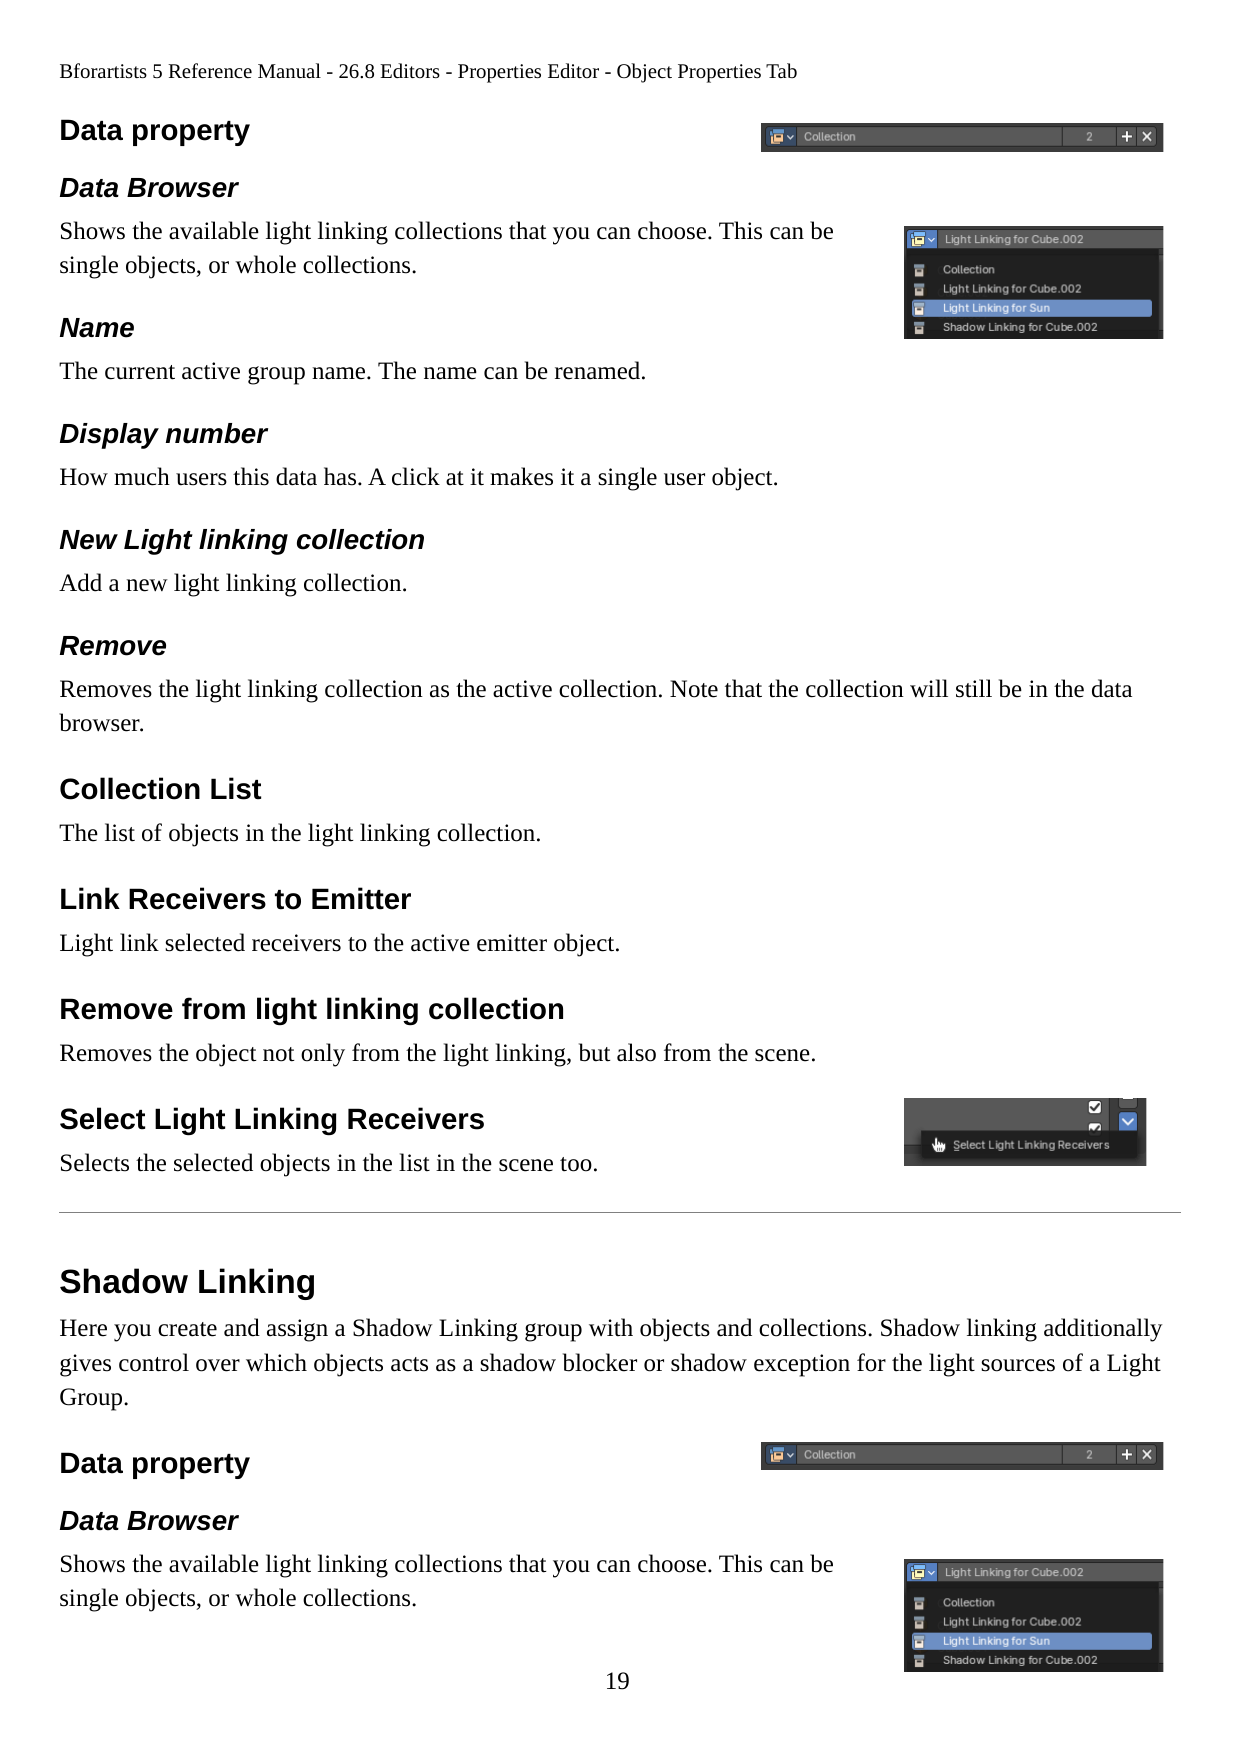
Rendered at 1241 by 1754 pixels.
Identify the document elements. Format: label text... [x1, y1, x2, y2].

picture [761, 1442, 1164, 1470]
text Here you create and assign a Shadow Linking group with objects and collections. Shadow linking additionally gives control over which objects acts as a shadow blocker or shadow exception for the light sources of a Light Group. [59, 1313, 1181, 1411]
text Add a new light linking collection. [59, 568, 1181, 597]
text Light link selected receivers to the active emitter object. [59, 928, 1181, 957]
picture [904, 1098, 1147, 1166]
subtitle Name [59, 312, 1181, 344]
text The list of objects in the light linking collection. [59, 818, 1181, 847]
text The current active group name. The name can be renamed. [59, 356, 1181, 385]
subtitle Data Browser [59, 1504, 1181, 1536]
text Shows the available light linking collections that you can choose. This can be single objects, or whole collections. [59, 216, 1181, 279]
picture [761, 123, 1164, 152]
text How much users this data has. A click at it makes it a single user object. [59, 462, 1181, 491]
subtitle Link Receivers to Emitter [59, 882, 1181, 916]
subtitle Collection List [59, 772, 1181, 806]
subtitle [1147, 1102, 1181, 1136]
subtitle Remove [59, 629, 1181, 661]
subtitle New Light linking collection [59, 524, 1181, 556]
picture [904, 1559, 1164, 1672]
text Shows the available light linking collections that you can choose. This can be single objects, or whole collections. [59, 1549, 1181, 1612]
subtitle Data Browser [59, 171, 1181, 203]
subtitle Data property [59, 1446, 1181, 1479]
subtitle Display number [59, 418, 1181, 449]
subtitle Select Light Linking Receivers [59, 1102, 904, 1136]
text Selects the selected objects in the list in the scene too. [59, 1148, 1181, 1177]
subtitle Data property [59, 113, 1181, 146]
text Removes the object not only from the light linking, but also from the scene. [59, 1038, 1181, 1067]
subtitle Remove from light linking collection [59, 992, 1181, 1026]
picture [904, 226, 1164, 339]
subtitle Shadow Linking [59, 1262, 1181, 1301]
text Removes the light linking collection as the active collection. Note that the collection will still be in the data browser. [59, 674, 1181, 737]
